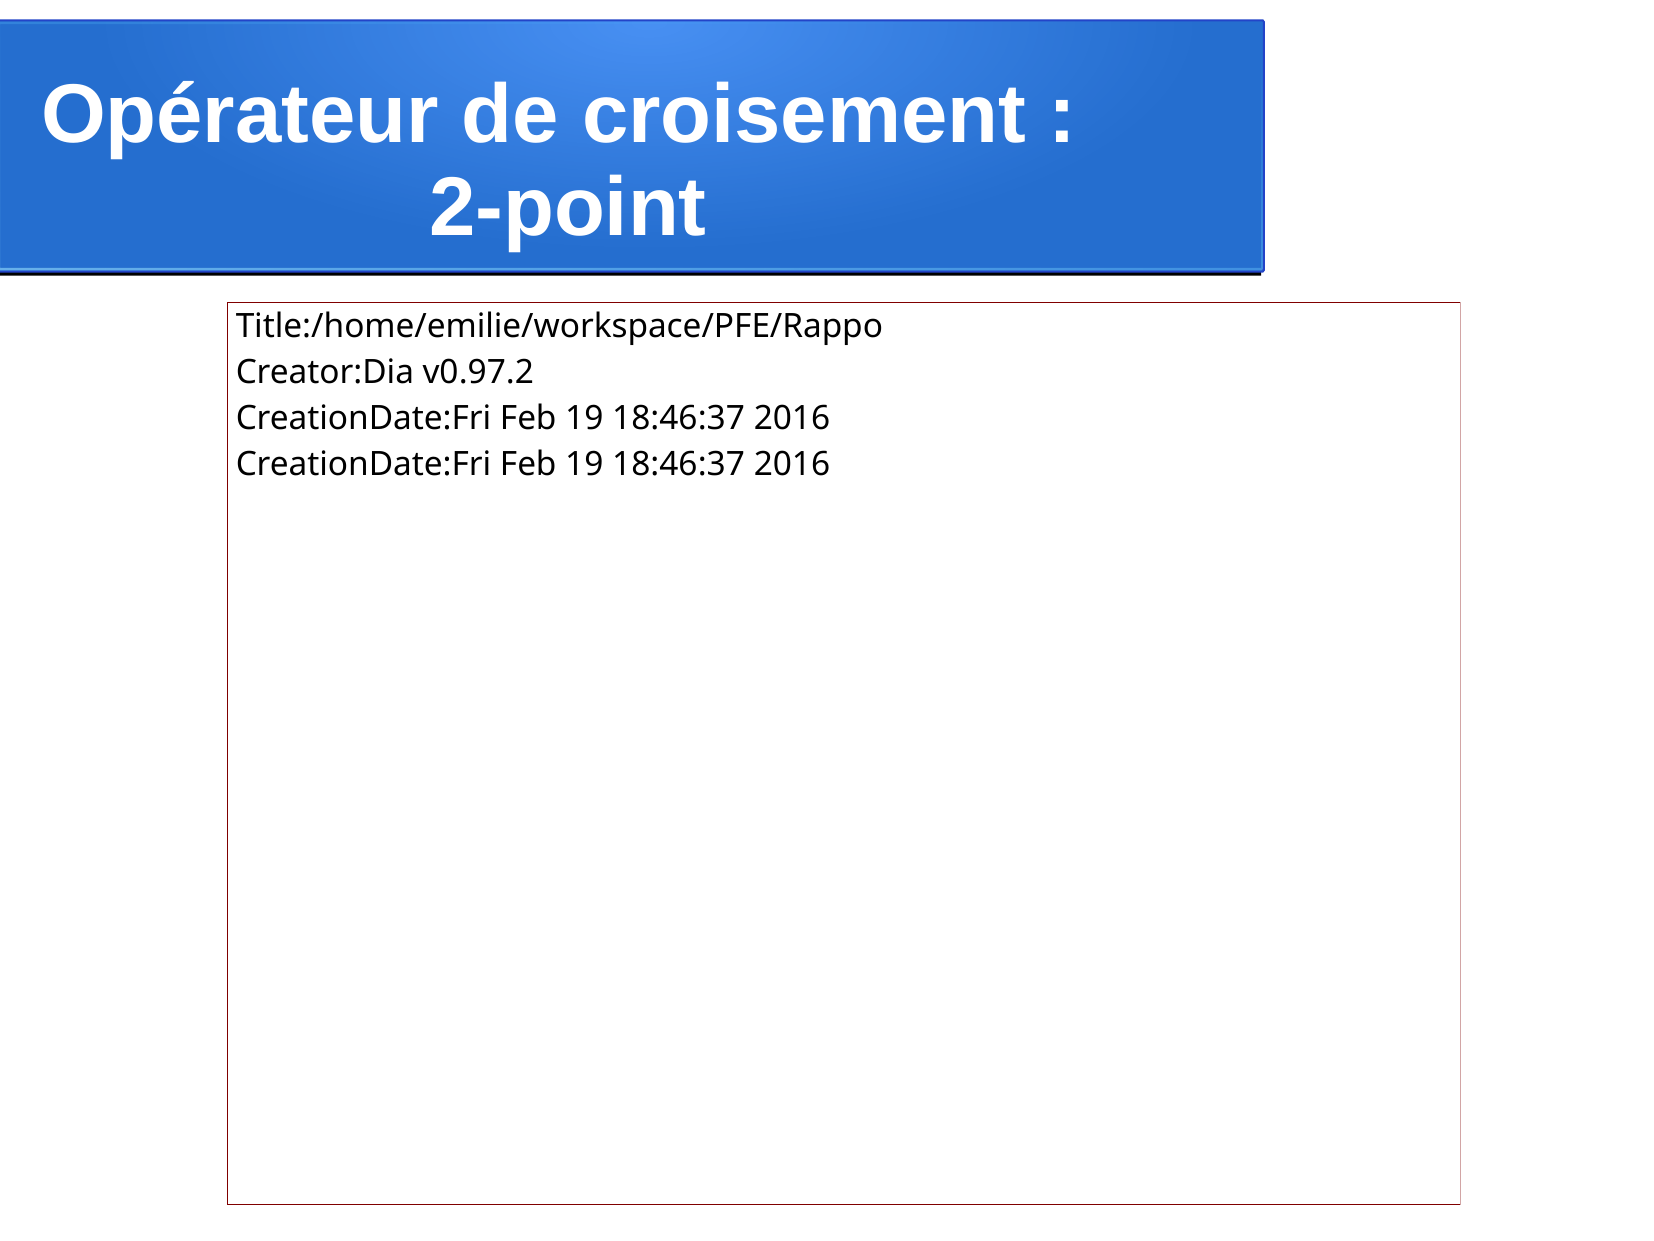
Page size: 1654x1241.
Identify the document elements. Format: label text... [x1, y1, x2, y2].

text_box Opérateur de croisement : 2-point [26, 60, 1111, 355]
picture [225, 300, 1461, 1205]
